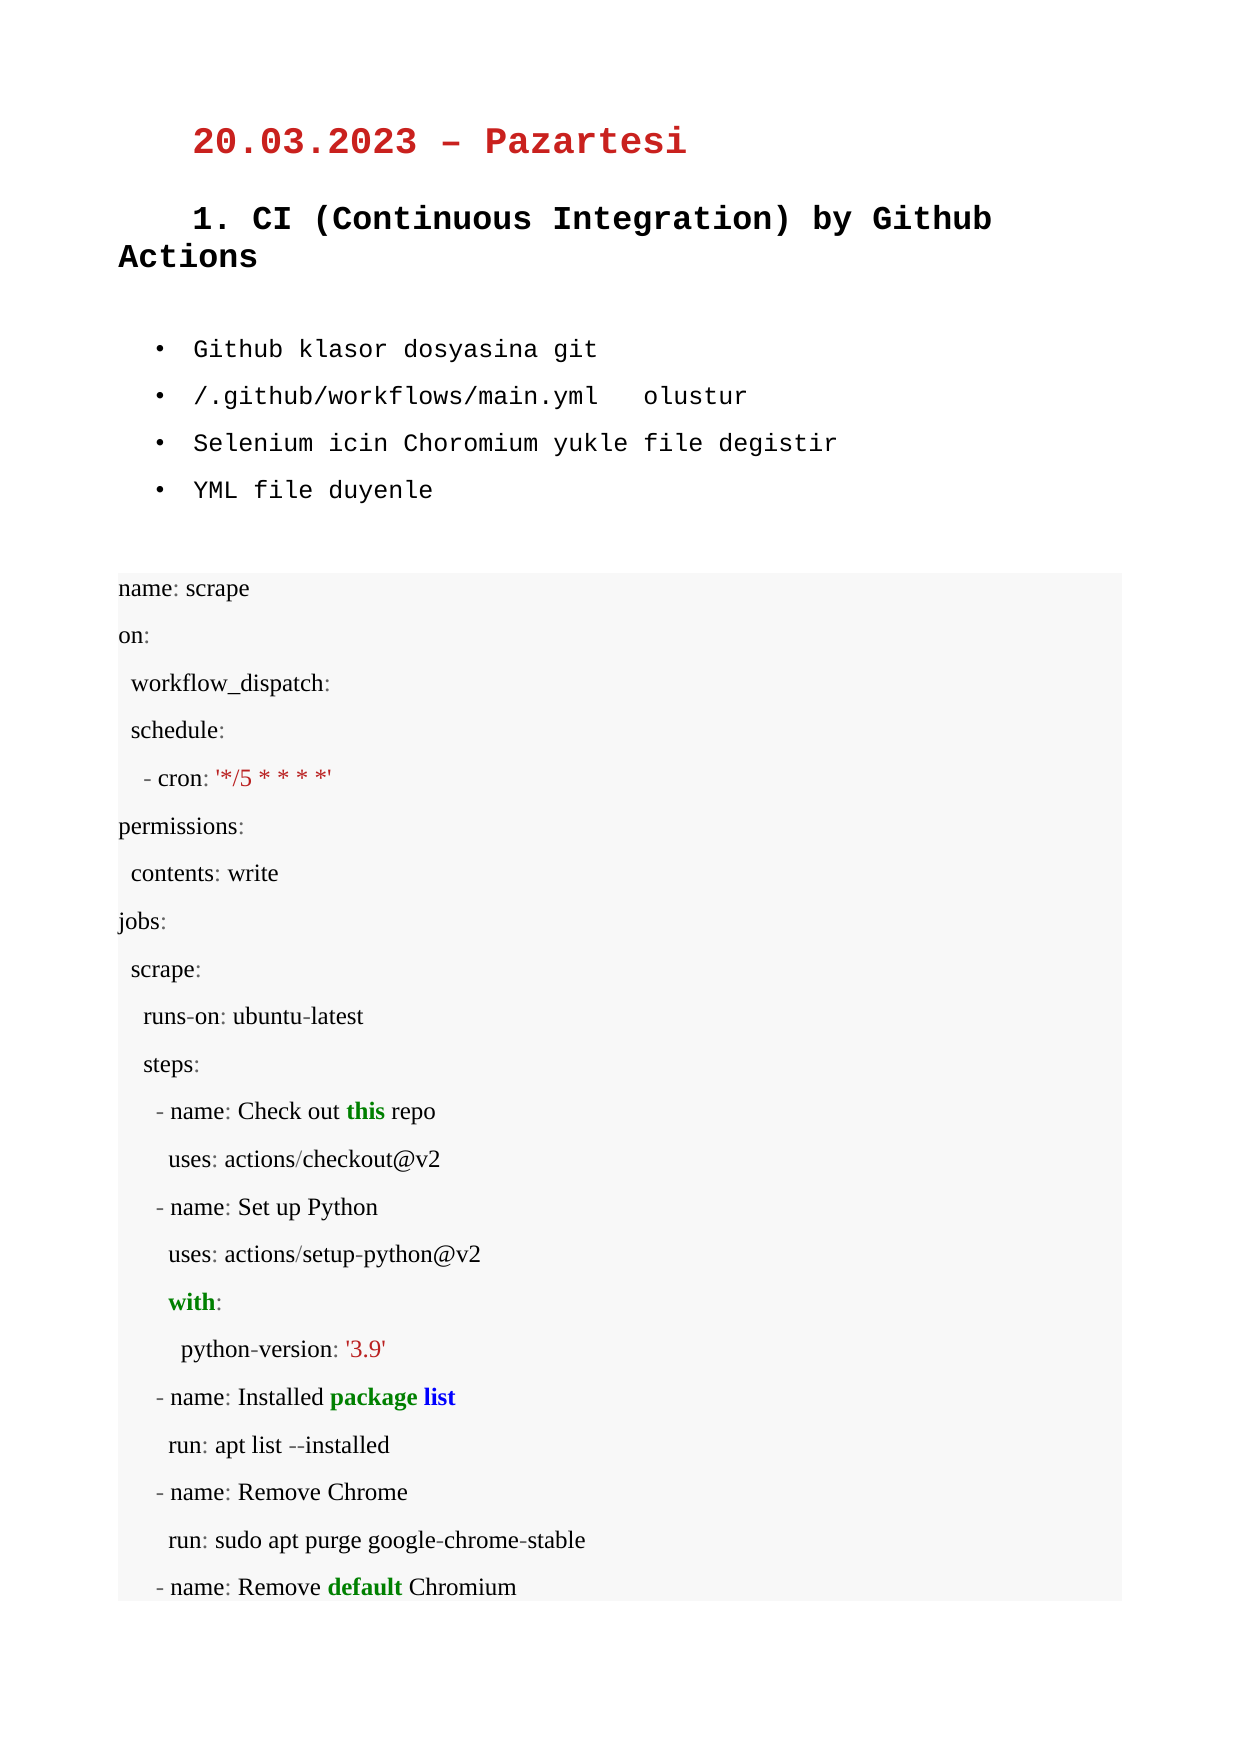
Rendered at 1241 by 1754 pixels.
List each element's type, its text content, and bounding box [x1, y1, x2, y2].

text name: scrape [118, 573, 1122, 602]
text steps: [118, 1049, 1122, 1078]
text - name: Set up Python [118, 1192, 1122, 1220]
subtitle 1. CI (Continuous Integration) by Github Actions [118, 198, 1122, 277]
text - name: Installed package list [118, 1382, 1122, 1411]
text - name: Check out this repo [118, 1096, 1122, 1125]
text - name: Remove Chrome [118, 1477, 1122, 1506]
text runs-on: ubuntu-latest [118, 1001, 1122, 1030]
text uses: actions/setup-python@v2 [118, 1239, 1122, 1268]
subtitle 20.03.2023 – Pazartesi [118, 118, 1122, 164]
text scrape: [118, 954, 1122, 982]
text run: apt list --installed [118, 1430, 1122, 1458]
list /.github/workflows/main.yml olustur [156, 384, 1122, 412]
text uses: actions/checkout@v2 [118, 1144, 1122, 1173]
text python-version: '3.9' [118, 1334, 1122, 1363]
list Github klasor dosyasina git [156, 337, 1122, 365]
text with: [118, 1287, 1122, 1316]
text permissions: [118, 811, 1122, 839]
list YML file duyenle [156, 478, 1122, 506]
text workflow_dispatch: [118, 668, 1122, 697]
text schedule: [118, 716, 1122, 744]
text run: sudo apt purge google-chrome-stable [118, 1525, 1122, 1554]
text contents: write [118, 858, 1122, 887]
list Selenium icin Choromium yukle file degistir [156, 431, 1122, 459]
text jobs: [118, 906, 1122, 935]
text - cron: '*/5 * * * *' [118, 763, 1122, 792]
text on: [118, 620, 1122, 649]
text - name: Remove default Chromium [118, 1572, 1122, 1601]
